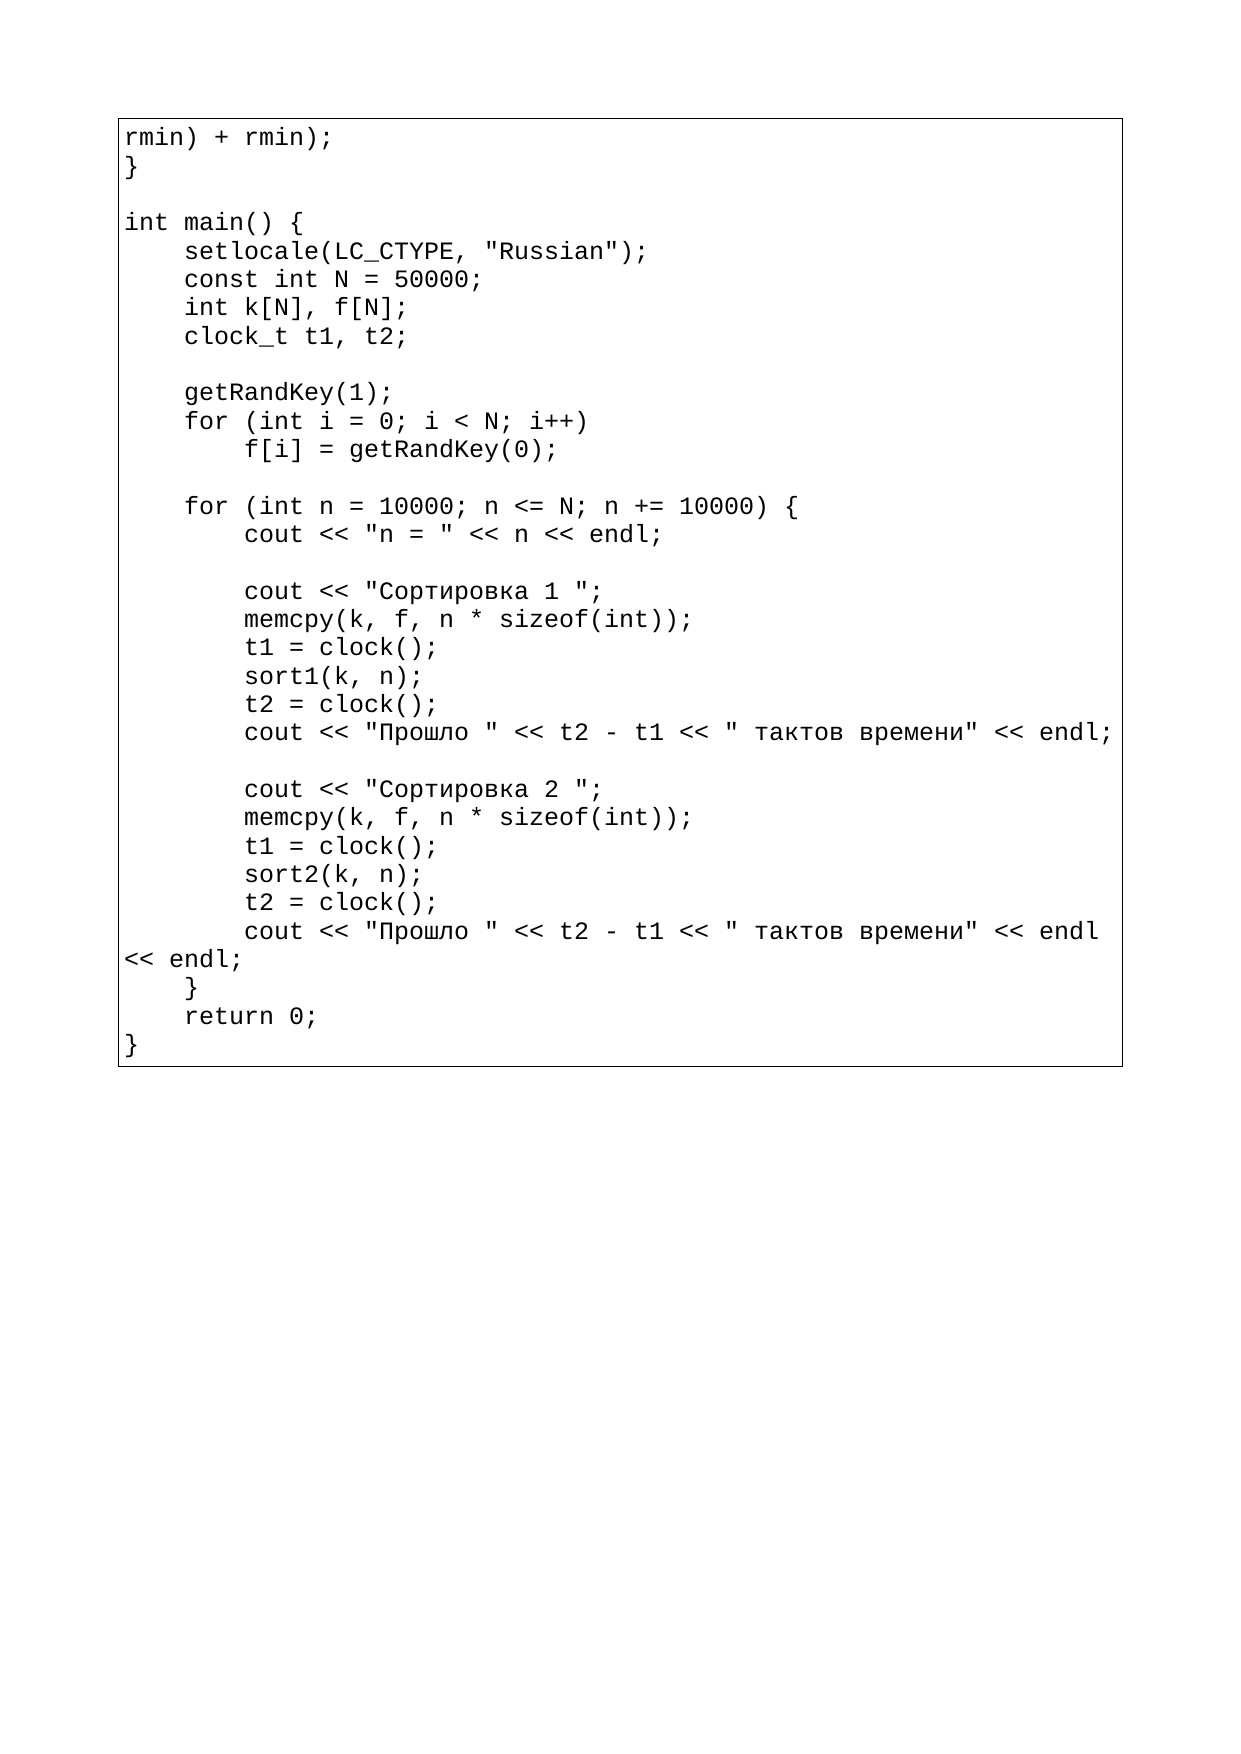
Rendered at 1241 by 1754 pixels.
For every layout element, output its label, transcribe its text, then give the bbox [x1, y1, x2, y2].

table_header - rmin) + rmin); } int main() { setlocale(LC_CTYPE, "Russian"); const int N = 50000; int k[N], f[N]; clock_t t1, t2; getRandKey(1); for (int i = 0; i < N; i++) f[i] = getRandKey(0); for (int n = 10000; n <= N; n += 10000) { cout << "n = " << n << endl; cout << "Сортировка 1 "; memcpy(k, f, n * sizeof(int)); t1 = clock(); sort1(k, n); t2 = clock(); cout << "Прошло " << t2 - t1 << " тактов времени" << endl; cout << "Сортировка 2 "; memcpy(k, f, n * sizeof(int)); t1 = clock(); sort2(k, n); t2 = clock(); cout << "Прошло " << t2 - t1 << " тактов времени" << endl << endl; } return 0; } [119, 119, 1122, 1066]
